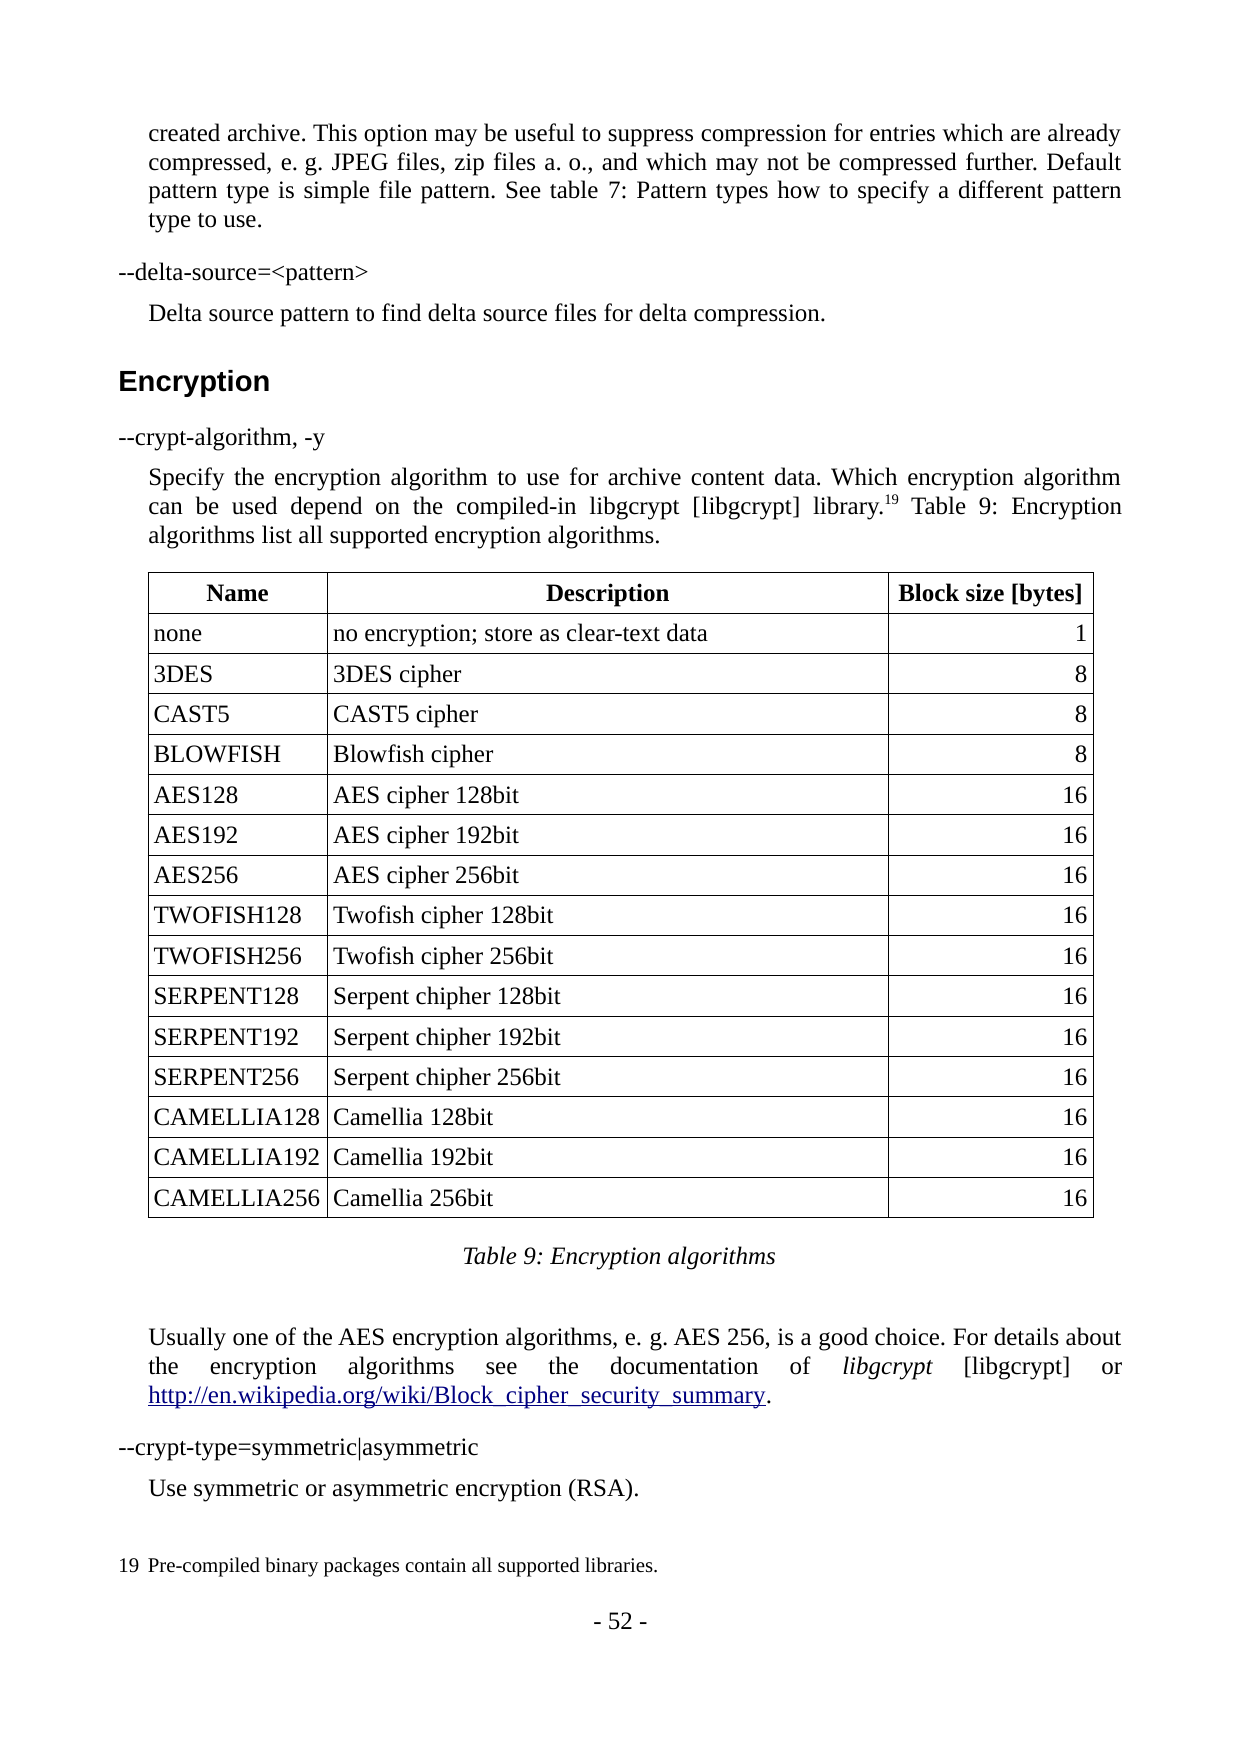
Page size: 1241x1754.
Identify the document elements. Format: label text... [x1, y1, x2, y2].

table_cell 16 [889, 856, 1093, 895]
table_cell CAST5 cipher [328, 694, 888, 733]
text Table 9: Encryption algorithms [118, 1241, 1122, 1270]
table_cell 8 [889, 735, 1093, 774]
table_header Name [149, 573, 327, 613]
text Specify the encryption algorithm to use for archive content data. Which encryption algorithm can be used depend on the compiled-in libgcrypt [libgcrypt] library. Table 9: Encryption algorithms list all supported encryption algorithms. [148, 462, 1122, 548]
text Delta source pattern to find delta source files for delta compression. [148, 298, 1122, 327]
table_cell 3DES [149, 654, 327, 693]
table_cell SERPENT128 [149, 976, 327, 1016]
table_cell CAMELLIA192 [149, 1138, 327, 1177]
table_cell CAST5 [149, 694, 327, 733]
table_cell Camellia 128bit [328, 1097, 888, 1137]
table_cell AES cipher 192bit [328, 815, 888, 854]
table_header Block size [bytes] [889, 573, 1093, 613]
text Pre-compiled binary packages contain all supported libraries. [118, 1553, 1122, 1577]
table_cell 1 [889, 614, 1093, 653]
table_cell SERPENT192 [149, 1017, 327, 1056]
table_cell Blowfish cipher [328, 735, 888, 774]
table_cell BLOWFISH [149, 735, 327, 774]
table_cell Camellia 192bit [328, 1138, 888, 1177]
table_cell 8 [889, 694, 1093, 733]
table_cell AES128 [149, 775, 327, 814]
table_cell CAMELLIA128 [149, 1097, 327, 1137]
table_cell 16 [889, 815, 1093, 854]
table_cell 3DES cipher [328, 654, 888, 693]
table_cell 16 [889, 1057, 1093, 1096]
table_cell TWOFISH128 [149, 896, 327, 935]
table_cell Twofish cipher 256bit [328, 936, 888, 975]
table_cell 16 [889, 1178, 1093, 1217]
table_cell Serpent chipher 256bit [328, 1057, 888, 1096]
table_cell TWOFISH256 [149, 936, 327, 975]
table_cell 8 [889, 654, 1093, 693]
table_cell none [149, 614, 327, 653]
table_cell AES192 [149, 815, 327, 854]
table_cell Twofish cipher 128bit [328, 896, 888, 935]
table_cell 16 [889, 1017, 1093, 1056]
subtitle Encryption [118, 363, 1122, 397]
text created archive. This option may be useful to suppress compression for entries which are already compressed, e. g. JPEG files, zip files a. o., and which may not be compressed further. Default pattern type is simple file pattern. See table 7: Pattern types how to specify a different pattern type to use. [148, 118, 1122, 233]
table_header Description [328, 573, 888, 613]
table_cell Serpent chipher 128bit [328, 976, 888, 1016]
table_cell 16 [889, 896, 1093, 935]
title --crypt-type=symmetric|asymmetric [118, 1432, 1122, 1461]
title --delta-source=<pattern> [118, 257, 1122, 286]
text Usually one of the AES encryption algorithms, e. g. AES 256, is a good choice. For details about the encryption algorithms see the documentation of libgcrypt [libgcrypt] or http://en.wikipedia.org/wiki/Block_cipher_security_summary. [148, 1322, 1122, 1408]
table_cell AES256 [149, 856, 327, 895]
table_cell AES cipher 128bit [328, 775, 888, 814]
table_cell SERPENT256 [149, 1057, 327, 1096]
table_cell Camellia 256bit [328, 1178, 888, 1217]
table_cell no encryption; store as clear-text data [328, 614, 888, 653]
table_cell 16 [889, 1138, 1093, 1177]
table_cell AES cipher 256bit [328, 856, 888, 895]
text Use symmetric or asymmetric encryption (RSA). [148, 1473, 1122, 1502]
table_cell CAMELLIA256 [149, 1178, 327, 1217]
table_cell Serpent chipher 192bit [328, 1017, 888, 1056]
table_cell 16 [889, 1097, 1093, 1137]
table_cell 16 [889, 936, 1093, 975]
table_cell 16 [889, 976, 1093, 1016]
title --crypt-algorithm, -y [118, 422, 1122, 450]
table_cell 16 [889, 775, 1093, 814]
